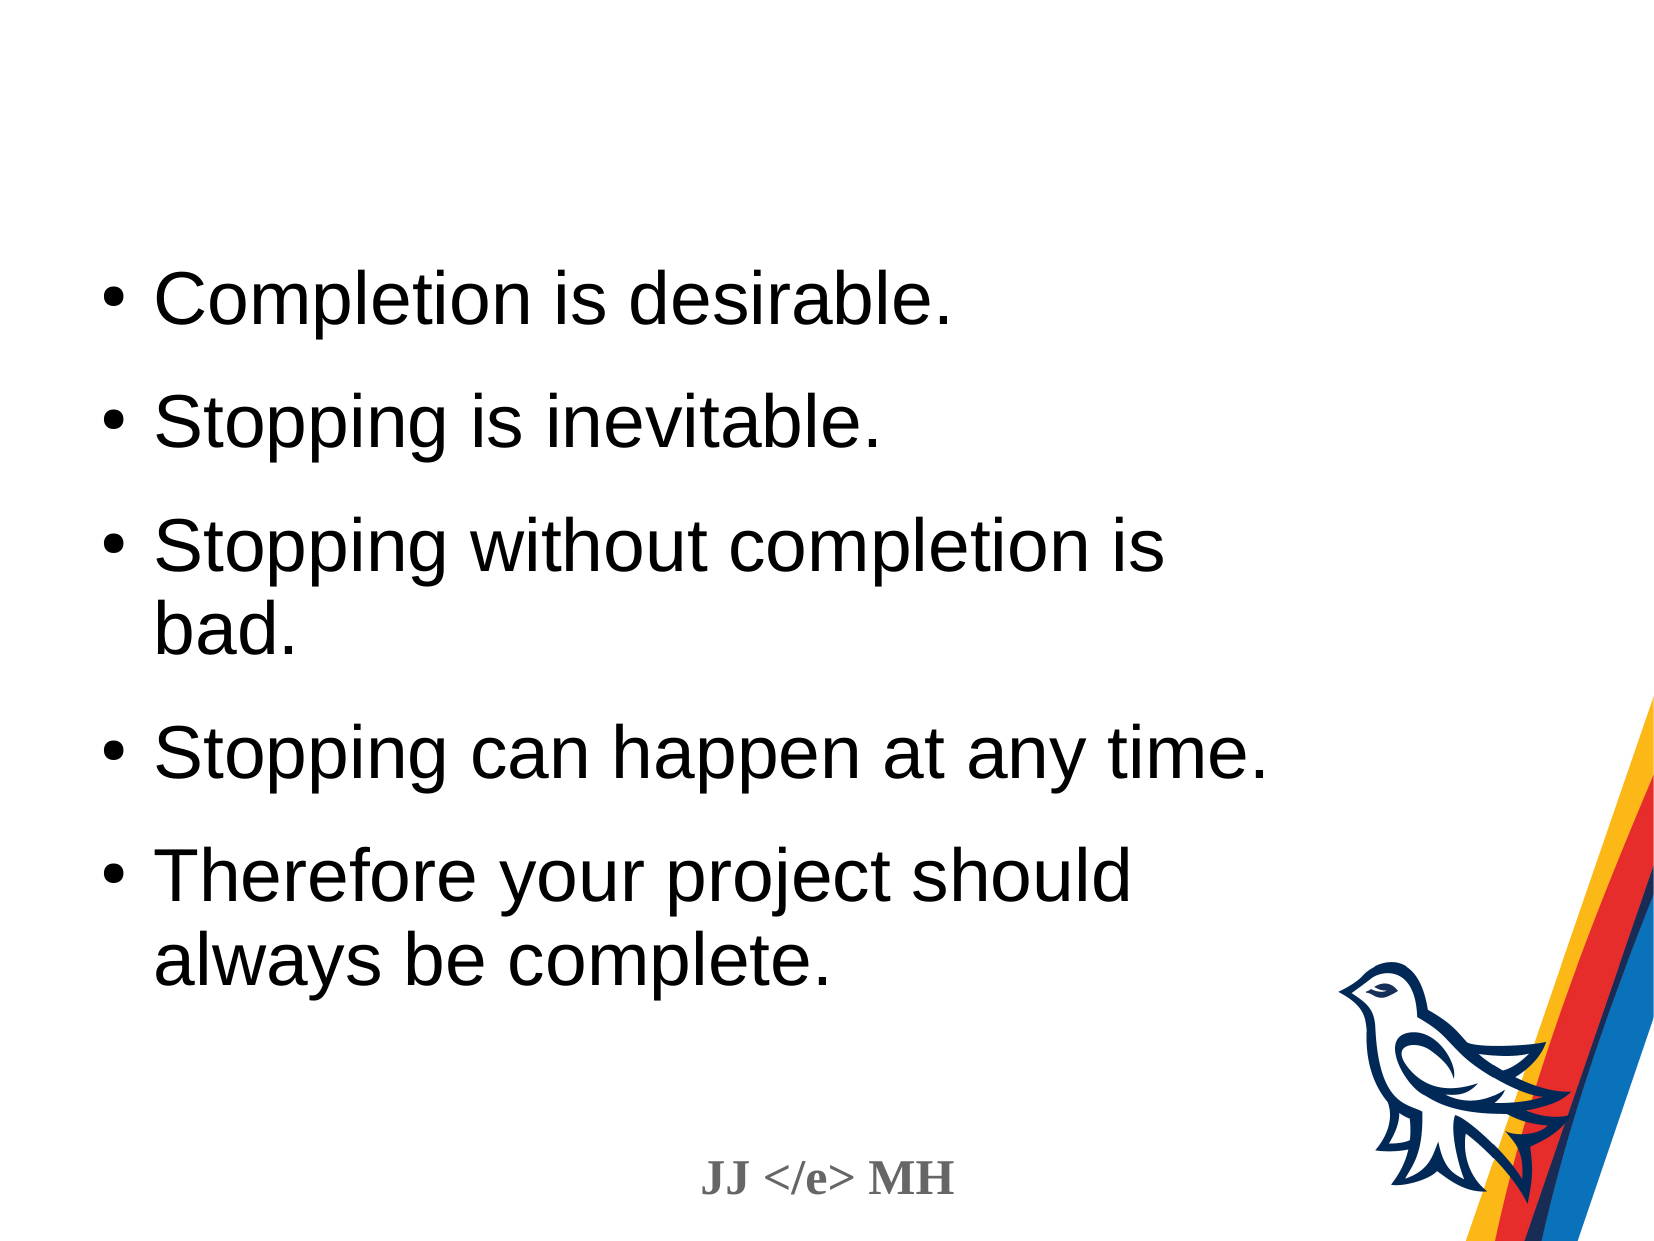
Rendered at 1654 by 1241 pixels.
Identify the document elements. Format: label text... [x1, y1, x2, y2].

picture [1328, 688, 1654, 1241]
list Completion is desirable. Stopping is inevitable. Stopping without completion is bad. Stopping can happen at any time. Therefore your project should always be complete. [82, 256, 1300, 1057]
